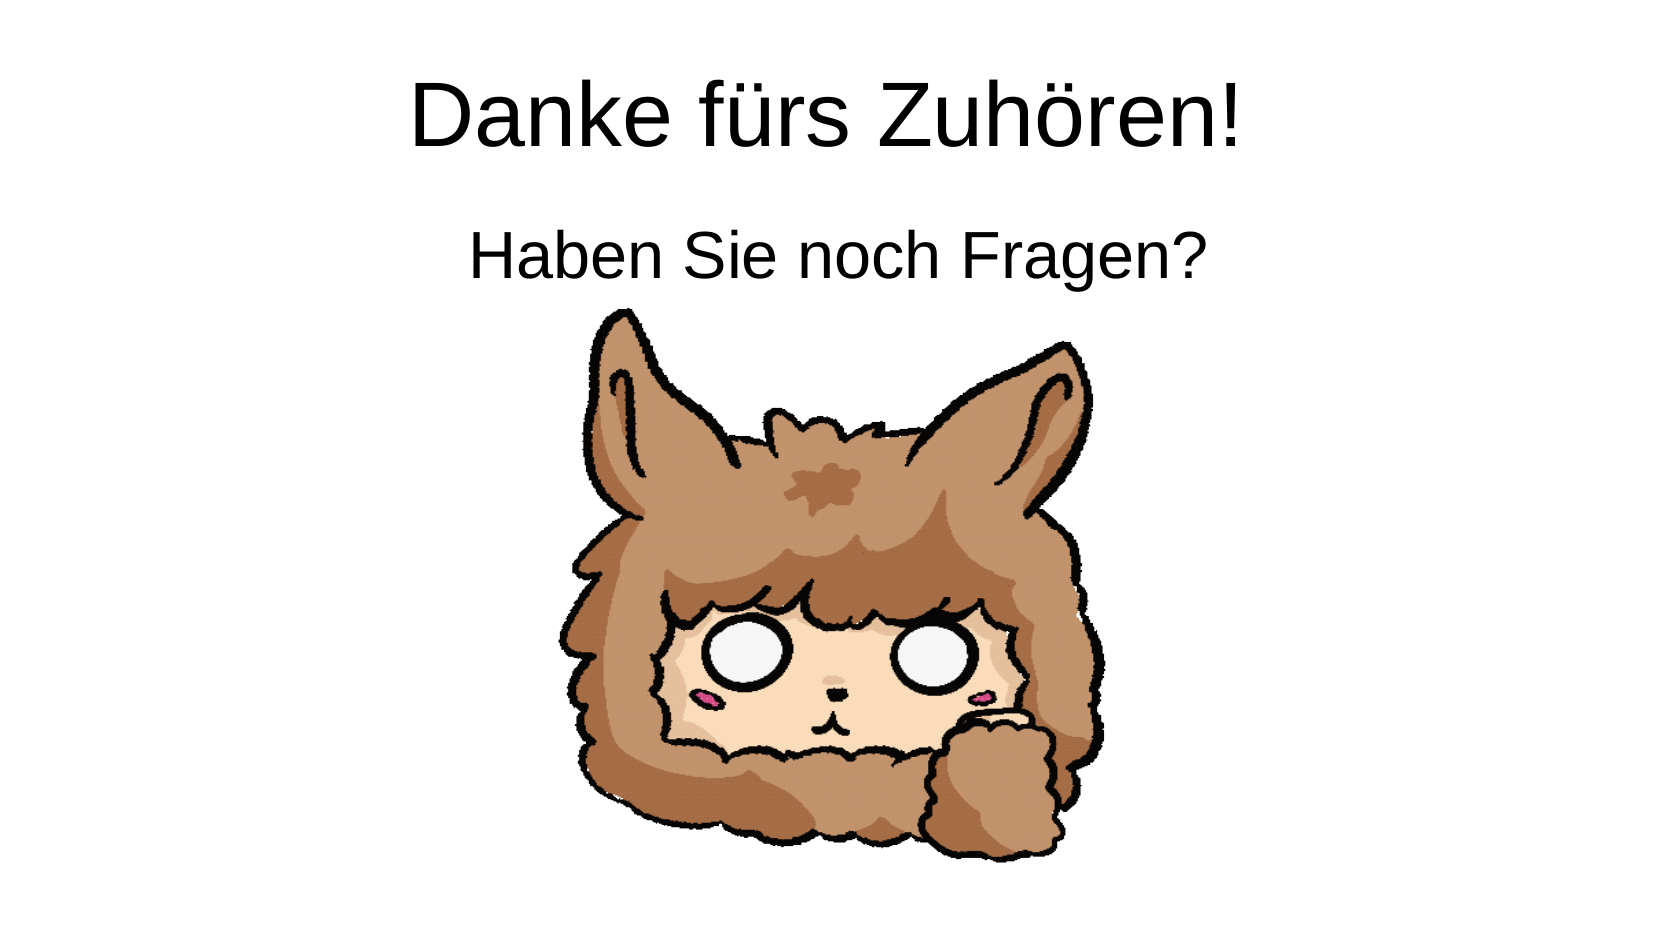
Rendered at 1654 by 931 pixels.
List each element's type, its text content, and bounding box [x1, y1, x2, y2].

list Haben Sie noch Fragen? [82, 217, 1571, 758]
title Danke fürs Zuhören! [82, 37, 1571, 193]
picture [487, 262, 1191, 864]
